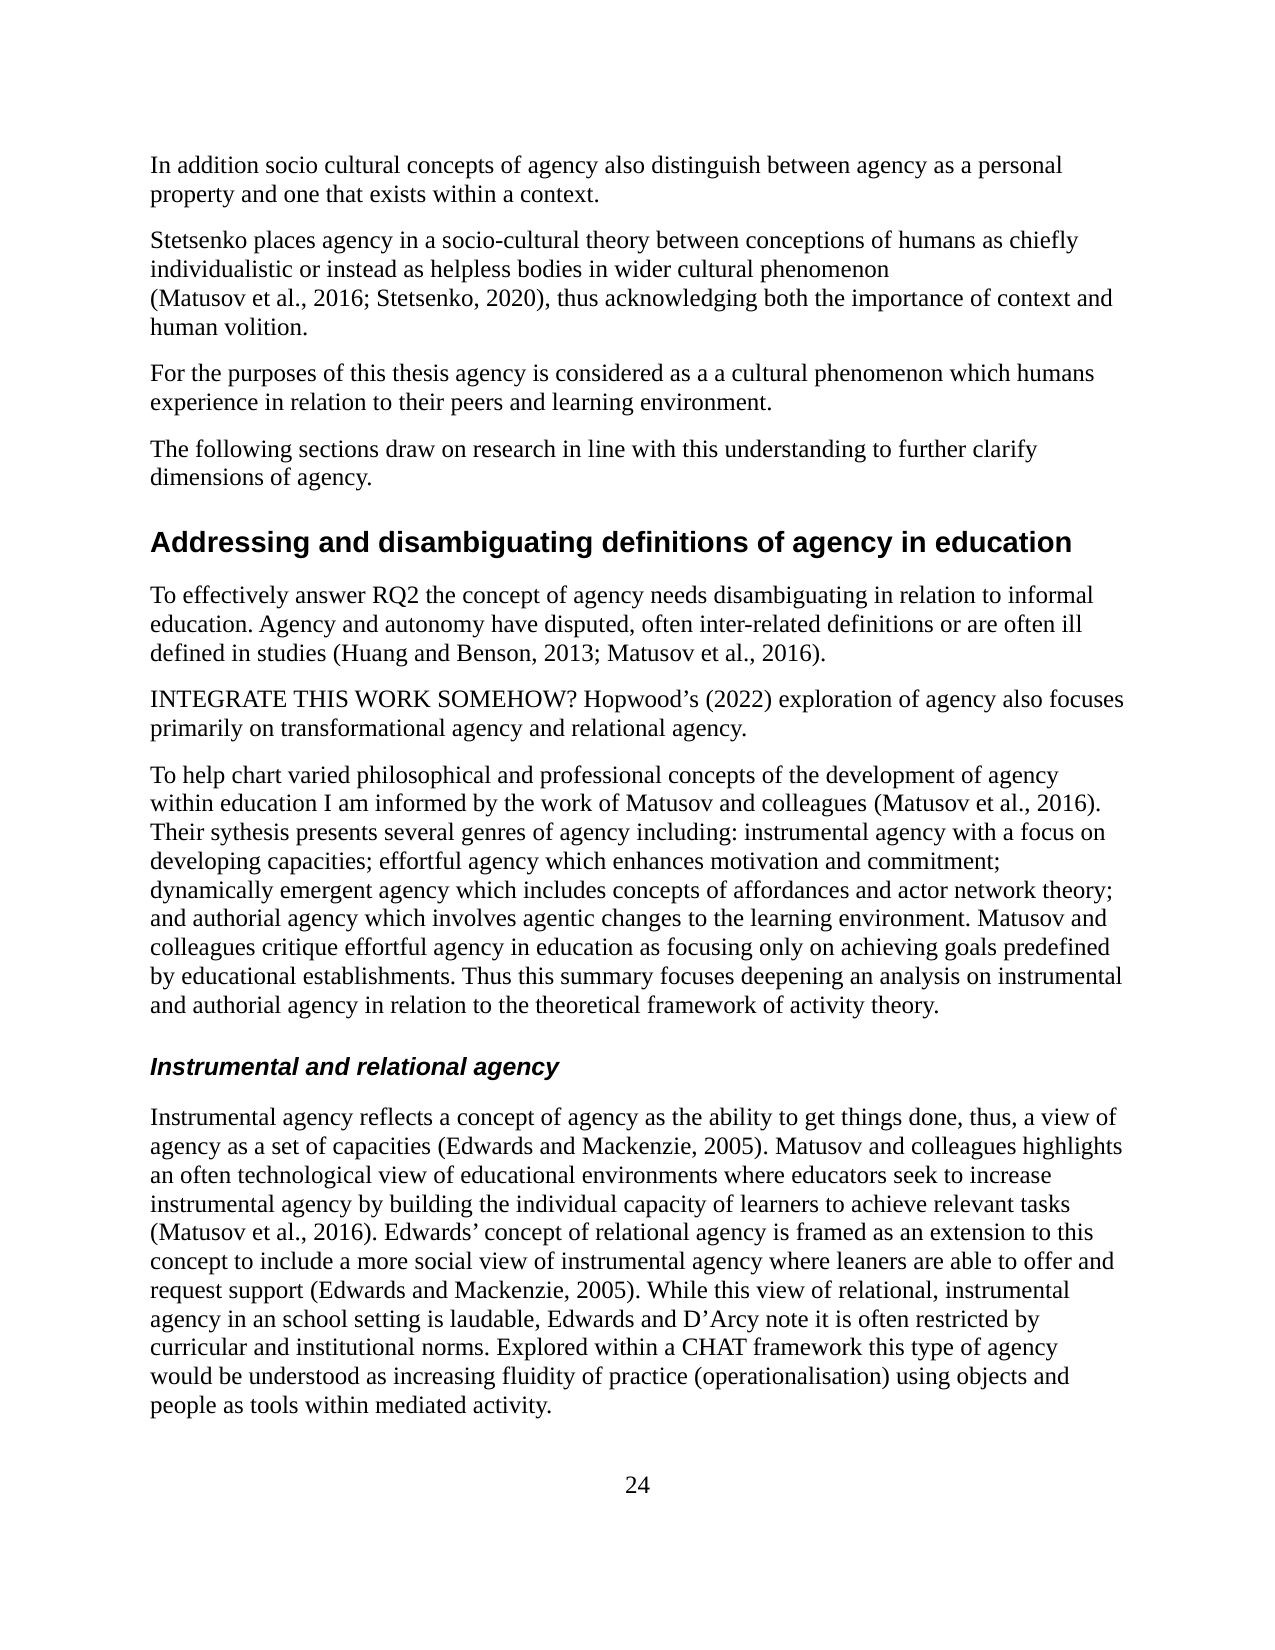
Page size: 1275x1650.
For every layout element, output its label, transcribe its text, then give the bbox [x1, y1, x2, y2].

text The following sections draw on research in line with this understanding to further clarify dimensions of agency. [150, 434, 1125, 491]
text For the purposes of this thesis agency is considered as a a cultural phenomenon which humans experience in relation to their peers and learning environment. [150, 358, 1125, 416]
text To effectively answer RQ2 the concept of agency needs disambiguating in relation to informal education. Agency and autonomy have disputed, often inter-related definitions or are often ill defined in studies (Huang and Benson, 2013; Matusov et al., 2016). [150, 580, 1125, 666]
text To help chart varied philosophical and professional concepts of the development of agency within education I am informed by the work of Matusov and colleagues (Matusov et al., 2016). Their sythesis presents several genres of agency including: instrumental agency with a focus on developing capacities; effortful agency which enhances motivation and commitment; dynamically emergent agency which includes concepts of affordances and actor network theory; and authorial agency which involves agentic changes to the learning environment. Matusov and colleagues critique effortful agency in education as focusing only on achieving goals predefined by educational establishments. Thus this summary focuses deepening an analysis on instrumental and authorial agency in relation to the theoretical framework of activity theory. [150, 760, 1125, 1018]
text INTEGRATE THIS WORK SOMEHOW? Hopwood’s (2022) exploration of agency also focuses primarily on transformational agency and relational agency. [150, 684, 1125, 742]
text In addition socio cultural concepts of agency also distinguish between agency as a personal property and one that exists within a context. [150, 150, 1125, 207]
subtitle Instrumental and relational agency [150, 1052, 1125, 1081]
subtitle Addressing and disambiguating definitions of agency in education [150, 525, 1125, 559]
text Stetsenko places agency in a socio-cultural theory between conceptions of humans as chiefly individualistic or instead as helpless bodies in wider cultural phenomenon (Matusov et al., 2016; Stetsenko, 2020), thus acknowledging both the importance of context and human volition. [150, 225, 1125, 340]
text Instrumental agency reflects a concept of agency as the ability to get things done, thus, a view of agency as a set of capacities (Edwards and Mackenzie, 2005). Matusov and colleagues highlights an often technological view of educational environments where educators seek to increase instrumental agency by building the individual capacity of learners to achieve relevant tasks (Matusov et al., 2016). Edwards’ concept of relational agency is framed as an extension to this concept to include a more social view of instrumental agency where leaners are able to offer and request support (Edwards and Mackenzie, 2005). While this view of relational, instrumental agency in an school setting is laudable, Edwards and D’Arcy note it is often restricted by curricular and institutional norms. Explored within a CHAT framework this type of agency would be understood as increasing fluidity of practice (operationalisation) using objects and people as tools within mediated activity. [150, 1102, 1125, 1419]
